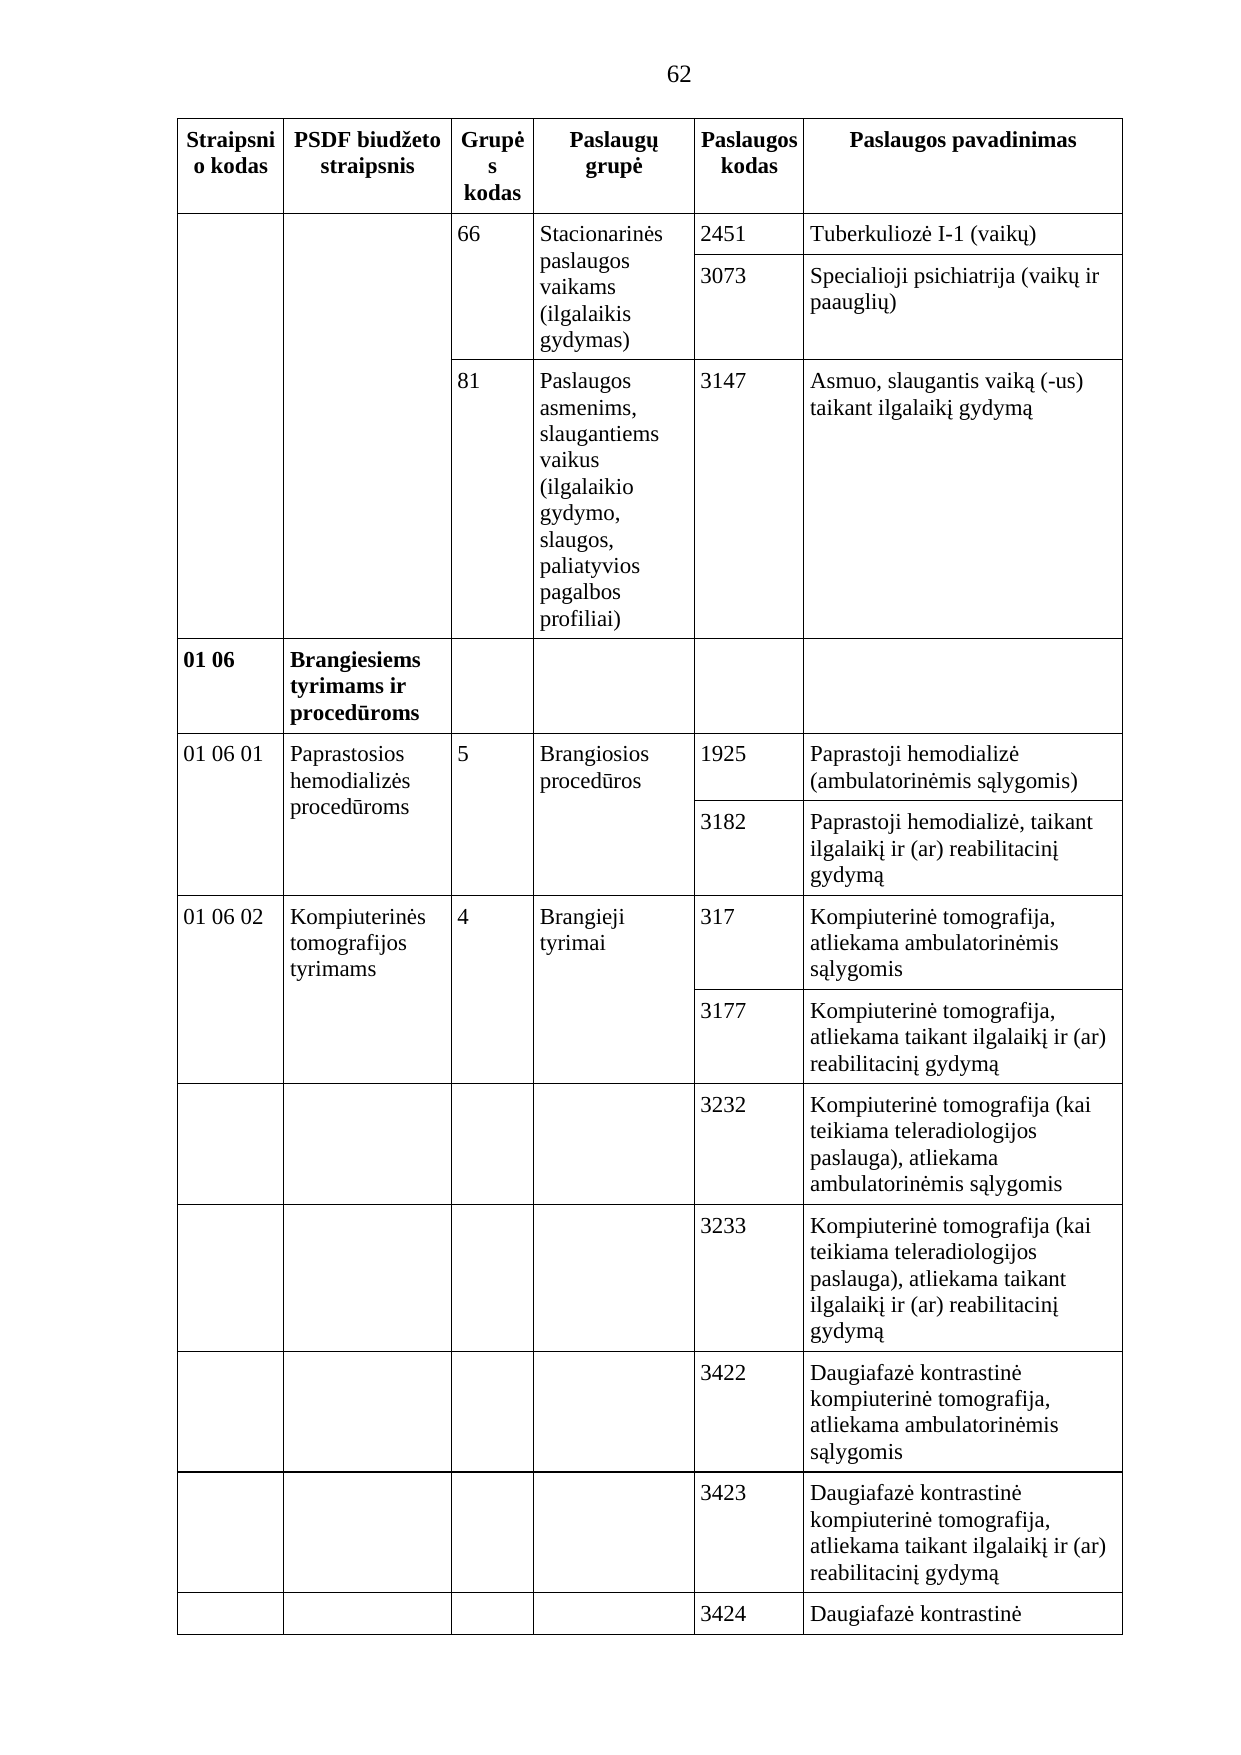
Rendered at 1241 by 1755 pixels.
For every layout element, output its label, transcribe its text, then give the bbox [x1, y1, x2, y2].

table_cell [452, 254, 533, 359]
table_cell Tuberkuliozė I-1 (vaikų) [804, 214, 1122, 254]
table_cell 81 [452, 360, 533, 638]
table_cell 4 [452, 896, 533, 989]
table_cell [284, 214, 451, 254]
table_cell [452, 989, 533, 1083]
table_header Grupės kodas [452, 119, 533, 212]
table_cell 3422 [695, 1352, 803, 1471]
table_cell 01 06 [178, 639, 283, 732]
table_cell Daugiafazė kontrastinė kompiuterinė tomografija, atliekama ambulatorinėmis sąlygomis [804, 1352, 1122, 1471]
table_cell [534, 989, 694, 1083]
table_cell 3424 [695, 1593, 803, 1633]
table_cell 01 06 01 [178, 734, 283, 800]
table_cell 5 [452, 734, 533, 800]
table_cell [804, 639, 1122, 732]
table_cell [178, 254, 283, 359]
table_cell [534, 1593, 694, 1633]
table_cell 3233 [695, 1205, 803, 1351]
table_header PSDF biudžeto straipsnis [284, 119, 451, 212]
table_cell [178, 989, 283, 1083]
table_cell Specialioji psichiatrija (vaikų ir paauglių) [804, 255, 1122, 359]
table_cell Paprastoji hemodializė, taikant ilgalaikį ir (ar) reabilitacinį gydymą [804, 801, 1122, 894]
table_cell [452, 1352, 533, 1471]
table_cell [178, 359, 283, 638]
table_cell [452, 1205, 533, 1351]
table_cell Brangieji tyrimai [534, 896, 694, 989]
table_cell [452, 1593, 533, 1633]
table_cell 3423 [695, 1473, 803, 1592]
table_cell Stacionarinės paslaugos vaikams (ilgalaikis gydymas) [534, 214, 694, 359]
table_cell 1925 [695, 734, 803, 800]
table_cell [284, 1205, 451, 1351]
table_cell [284, 1473, 451, 1592]
table_cell Kompiuterinė tomografija (kai teikiama teleradiologijos paslauga), atliekama taikant ilgalaikį ir (ar) reabilitacinį gydymą [804, 1205, 1122, 1351]
table_cell [178, 1473, 283, 1592]
table_cell [695, 639, 803, 732]
table_cell [284, 359, 451, 638]
table_cell Daugiafazė kontrastinė [804, 1593, 1122, 1633]
table_cell [178, 1352, 283, 1471]
table_cell Brangiosios procedūros [534, 734, 694, 800]
table_cell 317 [695, 896, 803, 989]
table_cell [534, 800, 694, 894]
table_cell 3182 [695, 801, 803, 894]
table_header Paslaugos pavadinimas [804, 119, 1122, 212]
table_cell 2451 [695, 214, 803, 254]
table_cell [534, 1352, 694, 1471]
table_cell [452, 639, 533, 732]
table_cell Kompiuterinė tomografija, atliekama taikant ilgalaikį ir (ar) reabilitacinį gydymą [804, 990, 1122, 1083]
table_cell [534, 1473, 694, 1592]
table_cell 01 06 02 [178, 896, 283, 989]
table_cell [284, 254, 451, 359]
table_cell Paprastoji hemodializė (ambulatorinėmis sąlygomis) [804, 734, 1122, 800]
table_cell [284, 1352, 451, 1471]
table_cell Daugiafazė kontrastinė kompiuterinė tomografija, atliekama taikant ilgalaikį ir (ar) reabilitacinį gydymą [804, 1473, 1122, 1592]
table_cell 3147 [695, 360, 803, 638]
table_cell [534, 1205, 694, 1351]
table_cell [178, 1593, 283, 1633]
table_cell [284, 1593, 451, 1633]
table_cell Asmuo, slaugantis vaiką (-us) taikant ilgalaikį gydymą [804, 360, 1122, 638]
table_cell Kompiuterinė tomografija (kai teikiama teleradiologijos paslauga), atliekama ambulatorinėmis sąlygomis [804, 1084, 1122, 1204]
table_cell Kompiuterinės tomografijos tyrimams [284, 896, 451, 1083]
table_cell [534, 1084, 694, 1204]
table_cell Brangiesiems tyrimams ir procedūroms [284, 639, 451, 732]
table_header Paslaugos kodas [695, 119, 803, 212]
table_cell 3232 [695, 1084, 803, 1204]
table_cell Kompiuterinė tomografija, atliekama ambulatorinėmis sąlygomis [804, 896, 1122, 989]
table_cell [452, 1473, 533, 1592]
table_cell [452, 1084, 533, 1204]
table_cell 3073 [695, 255, 803, 359]
table_cell [178, 214, 283, 254]
table_cell [178, 1205, 283, 1351]
table_cell Paslaugos asmenims, slaugantiems vaikus (ilgalaikio gydymo, slaugos, paliatyvios pagalbos profiliai) [534, 360, 694, 638]
table_header Paslaugų grupė [534, 119, 694, 212]
table_cell 66 [452, 214, 533, 254]
table_cell [178, 1084, 283, 1204]
table_cell [534, 639, 694, 732]
table_header Straipsnio kodas [178, 119, 283, 212]
table_cell Paprastosios hemodializės procedūroms [284, 734, 451, 894]
table_cell 3177 [695, 990, 803, 1083]
table_cell [452, 800, 533, 894]
table_cell [284, 1084, 451, 1204]
table_cell [178, 800, 283, 894]
